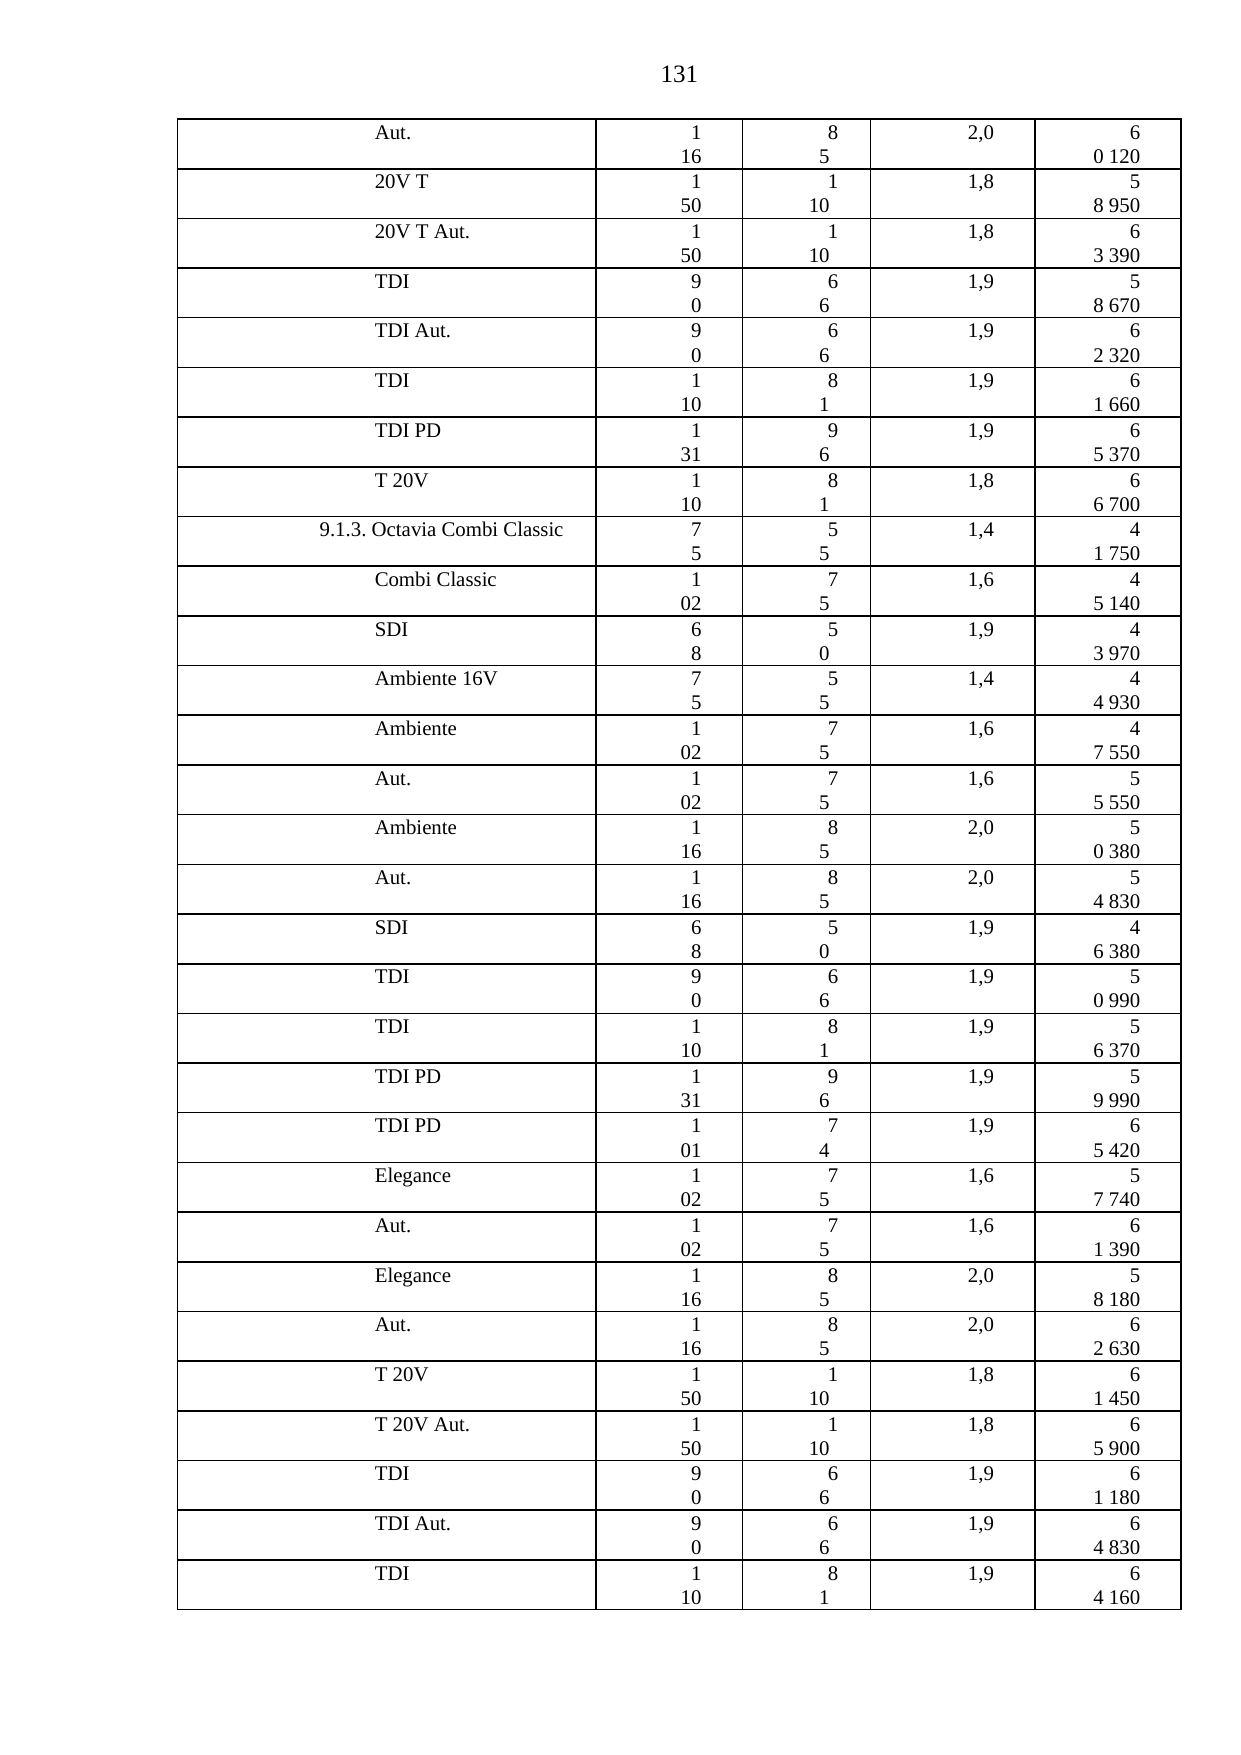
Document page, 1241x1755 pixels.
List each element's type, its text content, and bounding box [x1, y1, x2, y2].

table_cell SDI [178, 617, 595, 665]
table_cell 85 [743, 1312, 870, 1360]
table_cell 61 180 [1036, 1461, 1180, 1509]
table_cell 150 [597, 1412, 742, 1460]
table_cell 2,0 [871, 1312, 1034, 1360]
table_cell 116 [597, 815, 742, 863]
table_cell 44 930 [1036, 666, 1180, 714]
table_cell 1,4 [871, 666, 1034, 714]
table_cell 68 [597, 915, 742, 963]
table_cell 102 [597, 567, 742, 615]
table_cell 46 380 [1036, 915, 1180, 963]
table_cell 1,6 [871, 1213, 1034, 1261]
table_cell 2,0 [871, 815, 1034, 863]
table_cell Ambiente [178, 716, 595, 764]
table_cell 110 [743, 170, 870, 217]
table_cell 55 [743, 666, 870, 714]
table_cell 1,9 [871, 269, 1034, 317]
table_cell 110 [743, 1362, 870, 1410]
table_cell 50 [743, 617, 870, 665]
table_cell TDI [178, 1561, 595, 1609]
table_cell 20V T Aut. [178, 219, 595, 267]
table_cell 45 140 [1036, 567, 1180, 615]
table_cell 1,9 [871, 1561, 1034, 1609]
table_cell 54 830 [1036, 865, 1180, 913]
table_cell 1,9 [871, 418, 1034, 466]
table_cell Elegance [178, 1163, 595, 1211]
table_cell 64 830 [1036, 1511, 1180, 1559]
table_cell 101 [597, 1113, 742, 1162]
table_cell 85 [743, 120, 870, 168]
table_cell 1,8 [871, 1362, 1034, 1410]
table_cell 90 [597, 1461, 742, 1509]
table_cell 65 370 [1036, 418, 1180, 466]
table_cell 90 [597, 965, 742, 1012]
table_cell 90 [597, 318, 742, 367]
table_cell 116 [597, 120, 742, 168]
table_cell TDI [178, 1014, 595, 1062]
table_cell 75 [743, 1213, 870, 1261]
table_cell TDI PD [178, 1113, 595, 1162]
table_cell 110 [597, 1014, 742, 1062]
table_cell 110 [743, 1412, 870, 1460]
table_cell 102 [597, 766, 742, 814]
table_cell 57 740 [1036, 1163, 1180, 1211]
table_cell 9.1.3. Octavia Combi Classic [178, 517, 595, 565]
table_cell 20V T [178, 170, 595, 217]
table_cell 75 [597, 666, 742, 714]
table_cell 116 [597, 1312, 742, 1360]
table_cell 102 [597, 1163, 742, 1211]
table_cell 1,8 [871, 468, 1034, 516]
table_cell 64 160 [1036, 1561, 1180, 1609]
table_cell 50 380 [1036, 815, 1180, 863]
table_cell 47 550 [1036, 716, 1180, 764]
table_cell 1,6 [871, 716, 1034, 764]
table_cell 66 [743, 965, 870, 1012]
table_cell 75 [743, 766, 870, 814]
table_cell 66 [743, 1511, 870, 1559]
table_cell TDI Aut. [178, 318, 595, 367]
table_cell 1,9 [871, 1113, 1034, 1162]
table_cell TDI PD [178, 418, 595, 466]
table_cell 2,0 [871, 120, 1034, 168]
table_cell 2,0 [871, 865, 1034, 913]
table_cell TDI Aut. [178, 1511, 595, 1559]
table_cell 58 180 [1036, 1263, 1180, 1311]
table_cell 85 [743, 1263, 870, 1311]
table_cell TDI [178, 965, 595, 1012]
table_cell Aut. [178, 1312, 595, 1360]
table_cell 68 [597, 617, 742, 665]
table_cell 61 450 [1036, 1362, 1180, 1410]
table_cell 65 420 [1036, 1113, 1180, 1162]
table_cell 110 [597, 468, 742, 516]
table_cell 75 [597, 517, 742, 565]
table_cell 63 390 [1036, 219, 1180, 267]
table_cell 81 [743, 368, 870, 416]
table_cell 150 [597, 1362, 742, 1410]
table_cell 96 [743, 418, 870, 466]
table_cell 66 [743, 318, 870, 367]
table_cell T 20V [178, 1362, 595, 1410]
table_cell 66 [743, 1461, 870, 1509]
table_cell 59 990 [1036, 1064, 1180, 1112]
table_cell 2,0 [871, 1263, 1034, 1311]
table_cell Aut. [178, 120, 595, 168]
table_cell 90 [597, 269, 742, 317]
table_cell 116 [597, 865, 742, 913]
table_cell Combi Classic [178, 567, 595, 615]
table_cell Aut. [178, 1213, 595, 1261]
table_cell 110 [597, 1561, 742, 1609]
table_cell 81 [743, 1561, 870, 1609]
table_cell 102 [597, 716, 742, 764]
table_cell 60 120 [1036, 120, 1180, 168]
table_cell 1,9 [871, 1064, 1034, 1112]
table_cell 74 [743, 1113, 870, 1162]
table_cell 1,9 [871, 368, 1034, 416]
table_cell 41 750 [1036, 517, 1180, 565]
table_cell 62 320 [1036, 318, 1180, 367]
table_cell 58 670 [1036, 269, 1180, 317]
table_cell 110 [597, 368, 742, 416]
table_cell 1,9 [871, 965, 1034, 1012]
table_cell 85 [743, 865, 870, 913]
table_cell 96 [743, 1064, 870, 1112]
table_cell 1,9 [871, 1014, 1034, 1062]
table_cell 43 970 [1036, 617, 1180, 665]
table_cell 102 [597, 1213, 742, 1261]
table_cell 55 [743, 517, 870, 565]
table_cell 56 370 [1036, 1014, 1180, 1062]
table_cell Ambiente [178, 815, 595, 863]
table_cell 1,4 [871, 517, 1034, 565]
table_cell 110 [743, 219, 870, 267]
table_cell TDI [178, 269, 595, 317]
table_cell TDI PD [178, 1064, 595, 1112]
table_cell 58 950 [1036, 170, 1180, 217]
table_cell Aut. [178, 865, 595, 913]
table_cell T 20V [178, 468, 595, 516]
table_cell 66 700 [1036, 468, 1180, 516]
table_cell 55 550 [1036, 766, 1180, 814]
table_cell 150 [597, 170, 742, 217]
table_cell 131 [597, 418, 742, 466]
table_cell 131 [597, 1064, 742, 1112]
table_cell 150 [597, 219, 742, 267]
table_cell 81 [743, 1014, 870, 1062]
table_cell 75 [743, 567, 870, 615]
table_cell 50 [743, 915, 870, 963]
table_cell TDI [178, 368, 595, 416]
table_cell 75 [743, 716, 870, 764]
table_cell 116 [597, 1263, 742, 1311]
table_cell 1,8 [871, 219, 1034, 267]
table_cell 1,9 [871, 617, 1034, 665]
table_cell 90 [597, 1511, 742, 1559]
table_cell 61 390 [1036, 1213, 1180, 1261]
table_cell 1,9 [871, 915, 1034, 963]
table_cell Elegance [178, 1263, 595, 1311]
table_cell TDI [178, 1461, 595, 1509]
table_cell 1,6 [871, 1163, 1034, 1211]
table_cell 61 660 [1036, 368, 1180, 416]
table_cell 1,9 [871, 1511, 1034, 1559]
table_cell 1,9 [871, 318, 1034, 367]
table_cell Aut. [178, 766, 595, 814]
table_cell SDI [178, 915, 595, 963]
table_cell Ambiente 16V [178, 666, 595, 714]
table_cell 1,8 [871, 170, 1034, 217]
table_cell 1,6 [871, 567, 1034, 615]
table_cell 1,9 [871, 1461, 1034, 1509]
table_cell 75 [743, 1163, 870, 1211]
table_cell 66 [743, 269, 870, 317]
table_cell 81 [743, 468, 870, 516]
table_cell 62 630 [1036, 1312, 1180, 1360]
table_cell 85 [743, 815, 870, 863]
table_cell 1,6 [871, 766, 1034, 814]
table_cell 65 900 [1036, 1412, 1180, 1460]
table_cell 50 990 [1036, 965, 1180, 1012]
table_cell T 20V Aut. [178, 1412, 595, 1460]
table_cell 1,8 [871, 1412, 1034, 1460]
